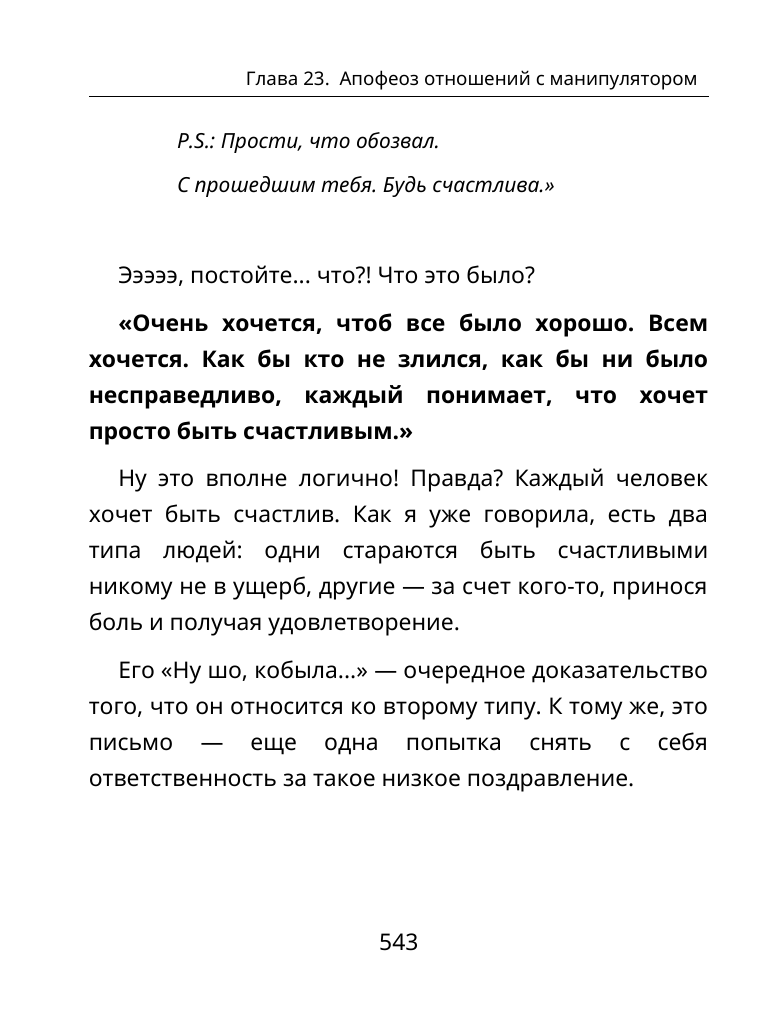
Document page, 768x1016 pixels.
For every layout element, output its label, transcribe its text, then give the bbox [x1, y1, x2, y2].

text С прошедшим тебя. Будь счастлива.» [147, 170, 650, 199]
text Ну это вполне логично! Правда? Каждый человек хочет быть счастлив. Как я уже говорила, есть два типа людей: одни стараются быть счастливыми никому не в ущерб, другие — за счет кого-то, принося боль и получая удовлетворение. [88, 462, 709, 637]
text Эээээ, постойте... что?! Что это было? [88, 259, 709, 290]
text P.S.: Прости, что обозвал. [147, 126, 650, 154]
text Его «Ну шо, кобыла...» — очередное доказательство того, что он относится ко второму типу. К тому же, это письмо — еще одна попытка снять с себя ответственность за такое низкое поздравление. [88, 654, 709, 793]
text «Очень хочется, чтоб все было хорошо. Всем хочется. Как бы кто не злился, как бы ни было несправедливо, каждый понимает, что хочет просто быть счастливым.» [88, 307, 709, 446]
